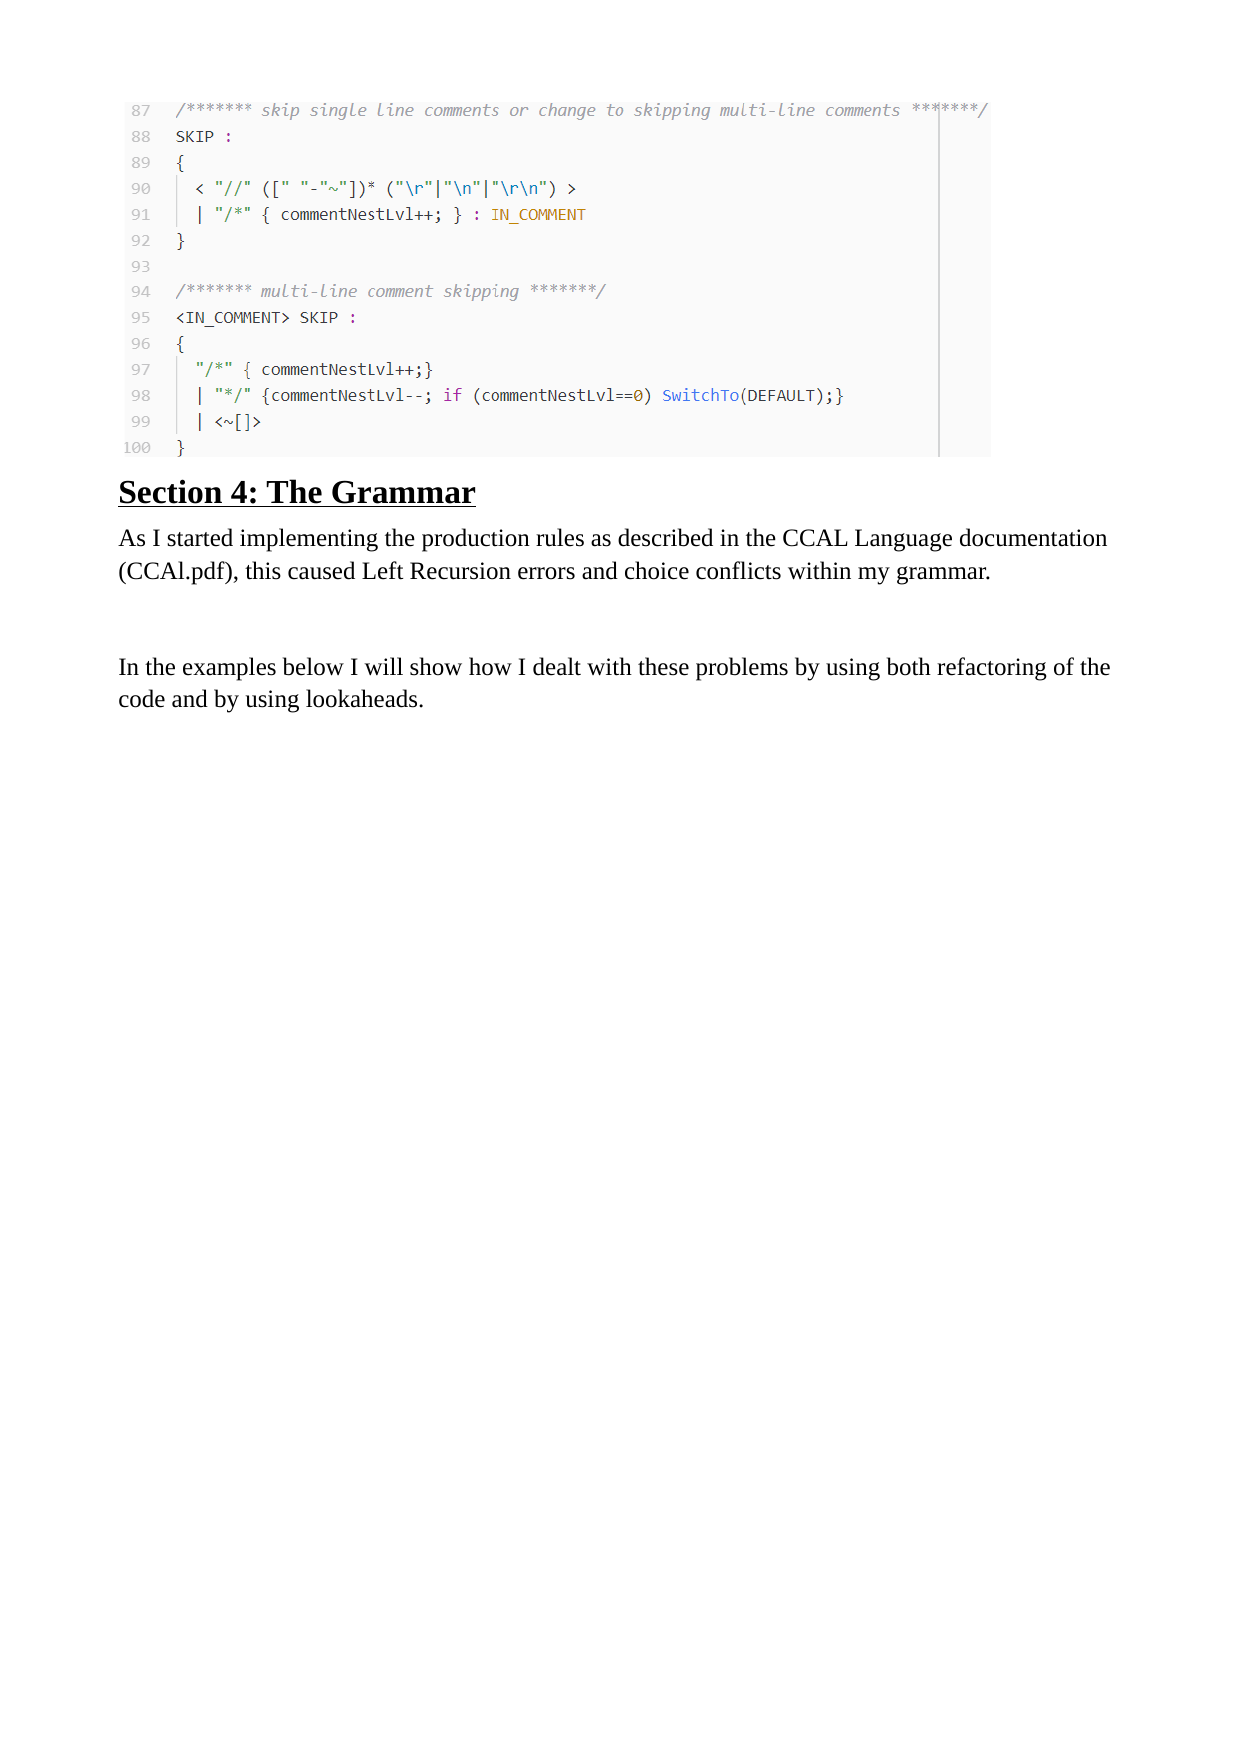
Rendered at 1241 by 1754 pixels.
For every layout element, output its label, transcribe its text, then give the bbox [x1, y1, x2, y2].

picture [124, 102, 991, 457]
text In the examples below I will show how I dealt with these problems by using both refactoring of the code and by using lookaheads. [118, 652, 1122, 713]
subtitle Section 4: The Grammar [118, 472, 1122, 511]
text As I started implementing the production rules as described in the CCAL Language documentation (CCAl.pdf), this caused Left Recursion errors and choice conflicts within my grammar. [118, 523, 1122, 585]
